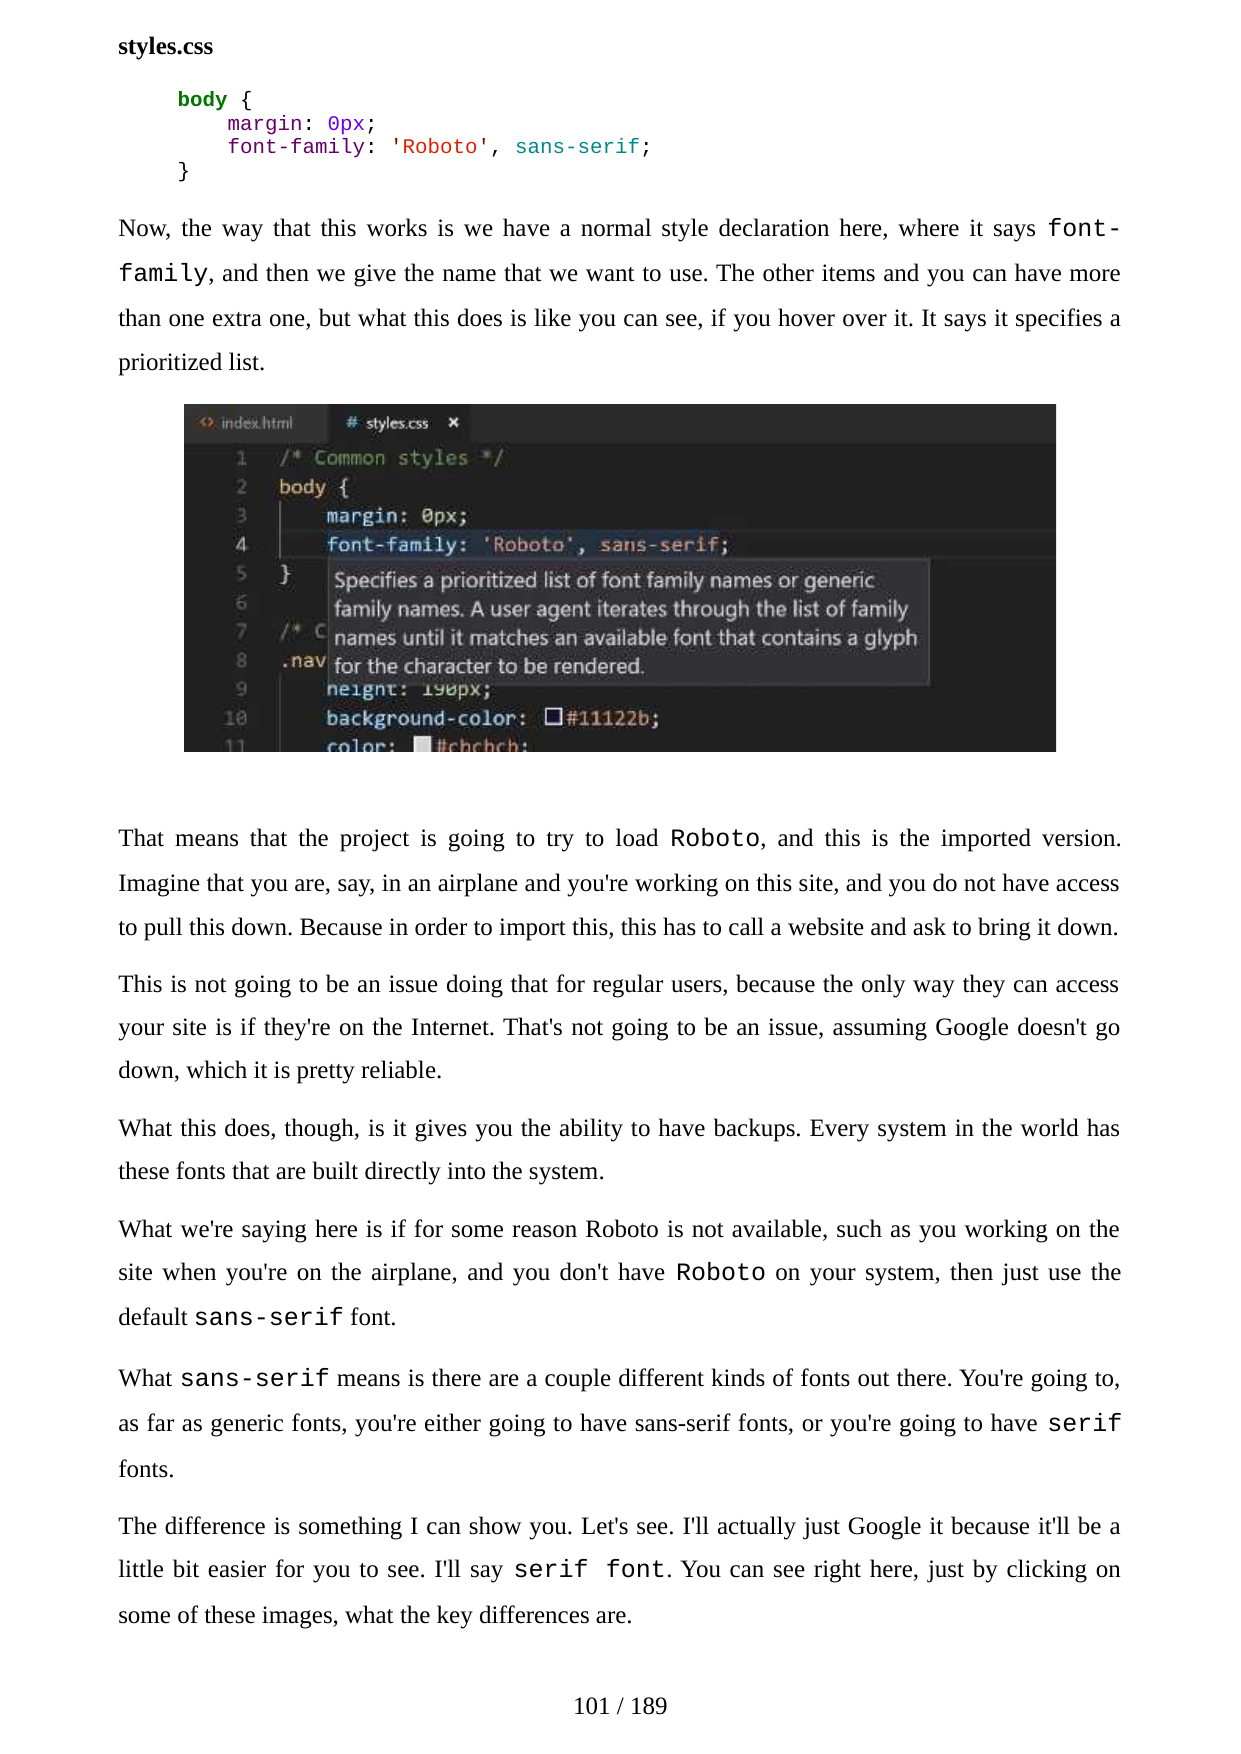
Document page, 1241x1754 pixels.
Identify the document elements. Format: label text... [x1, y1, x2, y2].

text styles.css [118, 31, 1122, 60]
text margin: 0px; [177, 113, 1122, 136]
text That means that the project is going to try to load Roboto, and this is the imported version. Imagine that you are, say, in an airplane and you're working on this site, and you do not have access to pull this down. Because in order to import this, this has to call a website and ask to bring it down. [118, 823, 1122, 940]
picture [184, 404, 1057, 752]
text What this does, though, is it gives you the ability to have backups. Every system in the world has these fonts that are built directly into the system. [118, 1113, 1122, 1185]
text } [177, 160, 1122, 183]
text body { [177, 89, 1122, 113]
text font-family: 'Roboto', sans-serif; [177, 136, 1122, 160]
text The difference is something I can show you. Let's see. I'll actually just Google it because it'll be a little bit easier for you to see. I'll say serif font. You can see right here, just by clicking on some of these images, what the key differences are. [118, 1511, 1122, 1628]
text This is not going to be an issue doing that for regular users, because the only way they can access your site is if they're on the Internet. That's not going to be an issue, assuming Google doesn't go down, which it is pretty reliable. [118, 969, 1122, 1084]
text What we're saying here is if for some reason Roboto is not available, such as you working on the site when you're on the airplane, and you don't have Roboto on your system, then just use the default sans-serif font. [118, 1214, 1122, 1333]
text What sans-serif means is there are a couple different kinds of fonts out there. You're going to, as far as generic fonts, you're either going to have sans-serif fonts, or you're going to have serif fonts. [118, 1363, 1122, 1482]
text Now, the way that this works is we have a normal style declaration here, where it says font-family, and then we give the name that we want to use. The other items and you can have more than one extra one, but what this does is like you can see, if you hover over it. It says it specifies a prioritized list. [118, 213, 1122, 375]
